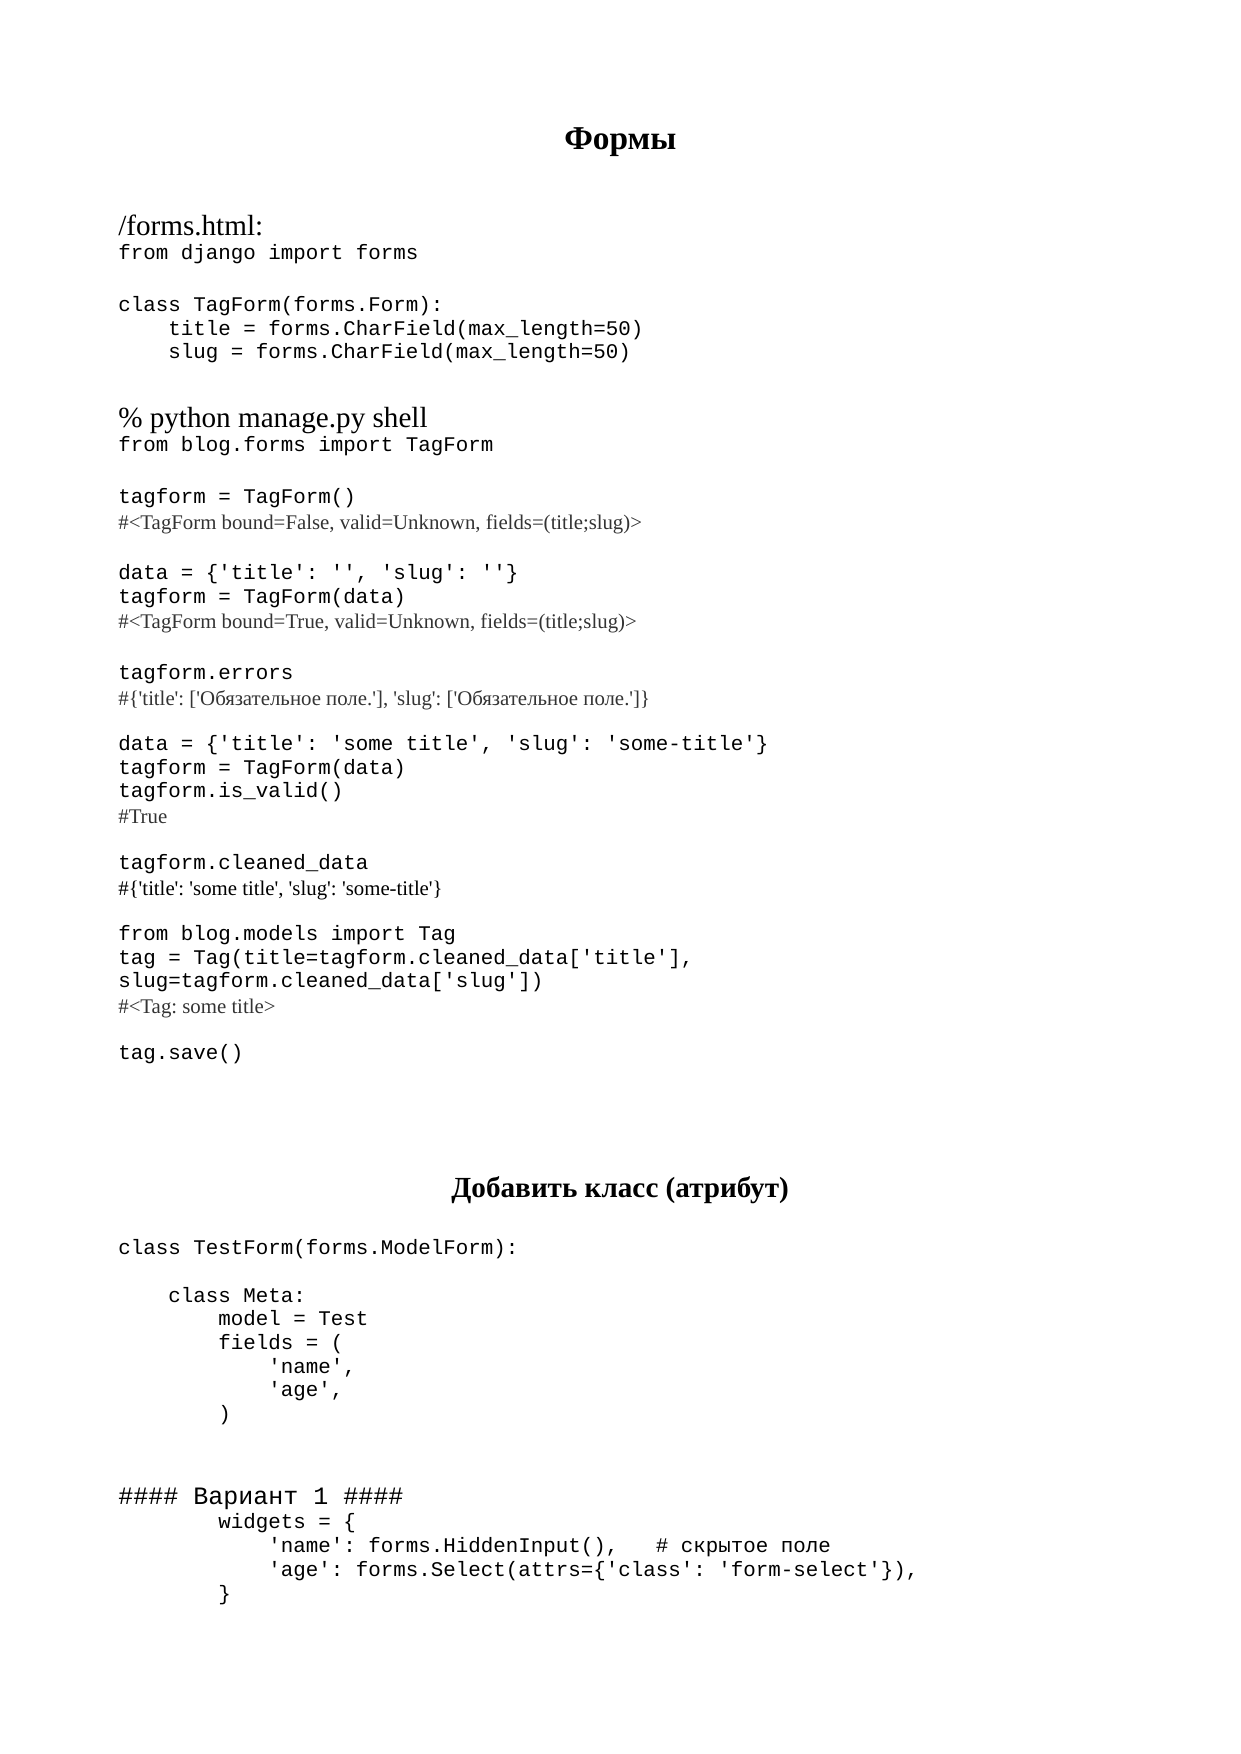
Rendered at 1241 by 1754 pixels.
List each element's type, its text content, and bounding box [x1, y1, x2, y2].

text ) [118, 1403, 1122, 1427]
text tag.save() [118, 1018, 1122, 1066]
text tagform = TagForm() #<TagForm bound=False, valid=Unknown, fields=(title;slug)> [118, 486, 1122, 534]
text from blog.models import Tag tag = Tag(title=tagform.cleaned_data['title'], slug=tagform.cleaned_data['slug']) #<Tag: some title> [118, 923, 1122, 1018]
text 'name', [118, 1356, 1122, 1379]
text data = {'title': '', 'slug': ''} tagform = TagForm(data) #<TagForm bound=True, valid=Unknown, fields=(title;slug)> [118, 562, 1122, 633]
text #### Вариант 1 #### [118, 1483, 1122, 1512]
text from django import forms class TagForm(forms.Form): title = forms.CharField(max_length=50) slug = forms.CharField(max_length=50) [118, 242, 1122, 365]
text class TestForm(forms.ModelForm): [118, 1237, 1122, 1261]
text } [118, 1582, 1122, 1606]
text 'age', [118, 1379, 1122, 1403]
subtitle Формы [118, 118, 1122, 156]
text model = Test [118, 1308, 1122, 1332]
text Добавить класс (атрибут) [118, 1170, 1122, 1204]
text data = {'title': 'some title', 'slug': 'some-title'} tagform = TagForm(data) tagform.is_valid() #True [118, 733, 1122, 828]
text tagform.errors #{'title': ['Обязательное поле.'], 'slug': ['Обязательное поле.']} [118, 662, 1122, 709]
text widgets = { [118, 1512, 1122, 1535]
text fields = ( [118, 1332, 1122, 1356]
text 'name': forms.HiddenInput(), # скрытое поле [118, 1535, 1122, 1559]
text % python manage.py shell [118, 401, 1122, 434]
text class Meta: [118, 1285, 1122, 1308]
text from blog.forms import TagForm [118, 434, 1122, 458]
text 'age': forms.Select(attrs={'class': 'form-select'}), [118, 1559, 1122, 1582]
text tagform.cleaned_data #{'title': 'some title', 'slug': 'some-title'} [118, 828, 1122, 899]
text /forms.html: [118, 208, 1122, 242]
